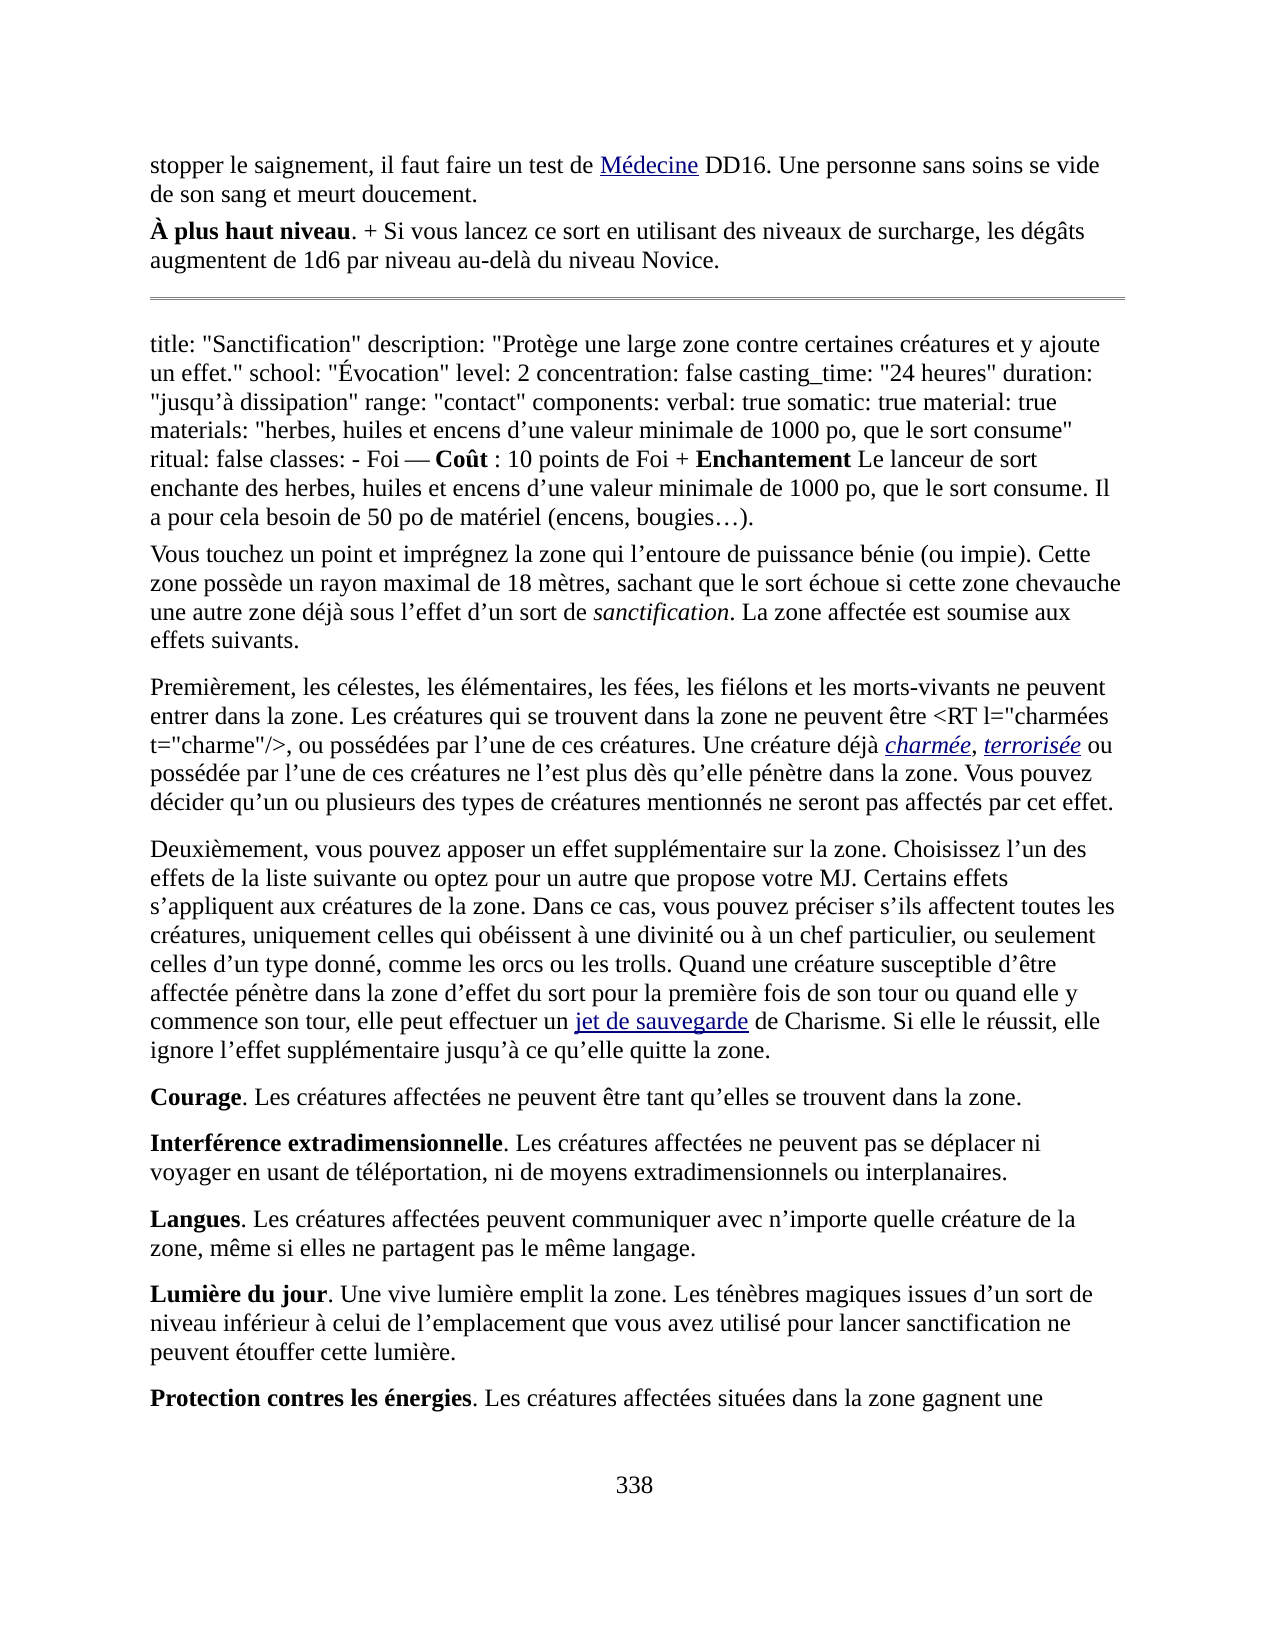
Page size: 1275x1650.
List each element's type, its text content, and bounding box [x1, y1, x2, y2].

text Protection contres les énergies. Les créatures affectées situées dans la zone gagnent une [150, 1383, 1125, 1412]
text Premièrement, les célestes, les élémentaires, les fées, les fiélons et les morts-vivants ne peuvent entrer dans la zone. Les créatures qui se trouvent dans la zone ne peuvent être <RT l="charmées t="charme"/>, ou possédées par l’une de ces créatures. Une créature déjà charmée, terrorisée ou possédée par l’une de ces créatures ne l’est plus dès qu’elle pénètre dans la zone. Vous pouvez décider qu’un ou plusieurs des types de créatures mentionnés ne seront pas affectés par cet effet. [150, 672, 1125, 816]
text Deuxièmement, vous pouvez apposer un effet supplémentaire sur la zone. Choisissez l’un des effets de la liste suivante ou optez pour un autre que propose votre MJ. Certains effets s’appliquent aux créatures de la zone. Dans ce cas, vous pouvez préciser s’ils affectent toutes les créatures, uniquement celles qui obéissent à une divinité ou à un chef particulier, ou seulement celles d’un type donné, comme les orcs ou les trolls. Quand une créature susceptible d’être affectée pénètre dans la zone d’effet du sort pour la première fois de son tour ou quand elle y commence son tour, elle peut effectuer un jet de sauvegarde de Charisme. Si elle le réussit, elle ignore l’effet supplémentaire jusqu’à ce qu’elle quitte la zone. [150, 834, 1125, 1064]
text title: "Sanctification" description: "Protège une large zone contre certaines créatures et y ajoute un effet." school: "Évocation" level: 2 concentration: false casting_time: "24 heures" duration: "jusqu’à dissipation" range: "contact" components: verbal: true somatic: true material: true materials: "herbes, huiles et encens d’une valeur minimale de 1000 po, que le sort consume" ritual: false classes: - Foi — Coût : 10 points de Foi + Enchantement Le lanceur de sort enchante des herbes, huiles et encens d’une valeur minimale de 1000 po, que le sort consume. Il a pour cela besoin de 50 po de matériel (encens, bougies…​). [150, 329, 1125, 530]
text Interférence extradimensionnelle. Les créatures affectées ne peuvent pas se déplacer ni voyager en usant de téléportation, ni de moyens extradimensionnels ou interplanaires. [150, 1128, 1125, 1186]
text Langues. Les créatures affectées peuvent communiquer avec n’importe quelle créature de la zone, même si elles ne partagent pas le même langage. [150, 1204, 1125, 1261]
text Courage. Les créatures affectées ne peuvent être tant qu’elles se trouvent dans la zone. [150, 1082, 1125, 1111]
text stopper le saignement, il faut faire un test de Médecine DD16. Une personne sans soins se vide de son sang et meurt doucement. [150, 150, 1125, 207]
text Lumière du jour. Une vive lumière emplit la zone. Les ténèbres magiques issues d’un sort de niveau inférieur à celui de l’emplacement que vous avez utilisé pour lancer sanctification ne peuvent étouffer cette lumière. [150, 1279, 1125, 1366]
text Vous touchez un point et imprégnez la zone qui l’entoure de puissance bénie (ou impie). Cette zone possède un rayon maximal de 18 mètres, sachant que le sort échoue si cette zone chevauche une autre zone déjà sous l’effet d’un sort de sanctification. La zone affectée est soumise aux effets suivants. [150, 539, 1125, 654]
text À plus haut niveau. + Si vous lancez ce sort en utilisant des niveaux de surcharge, les dégâts augmentent de 1d6 par niveau au-delà du niveau Novice. [150, 216, 1125, 274]
